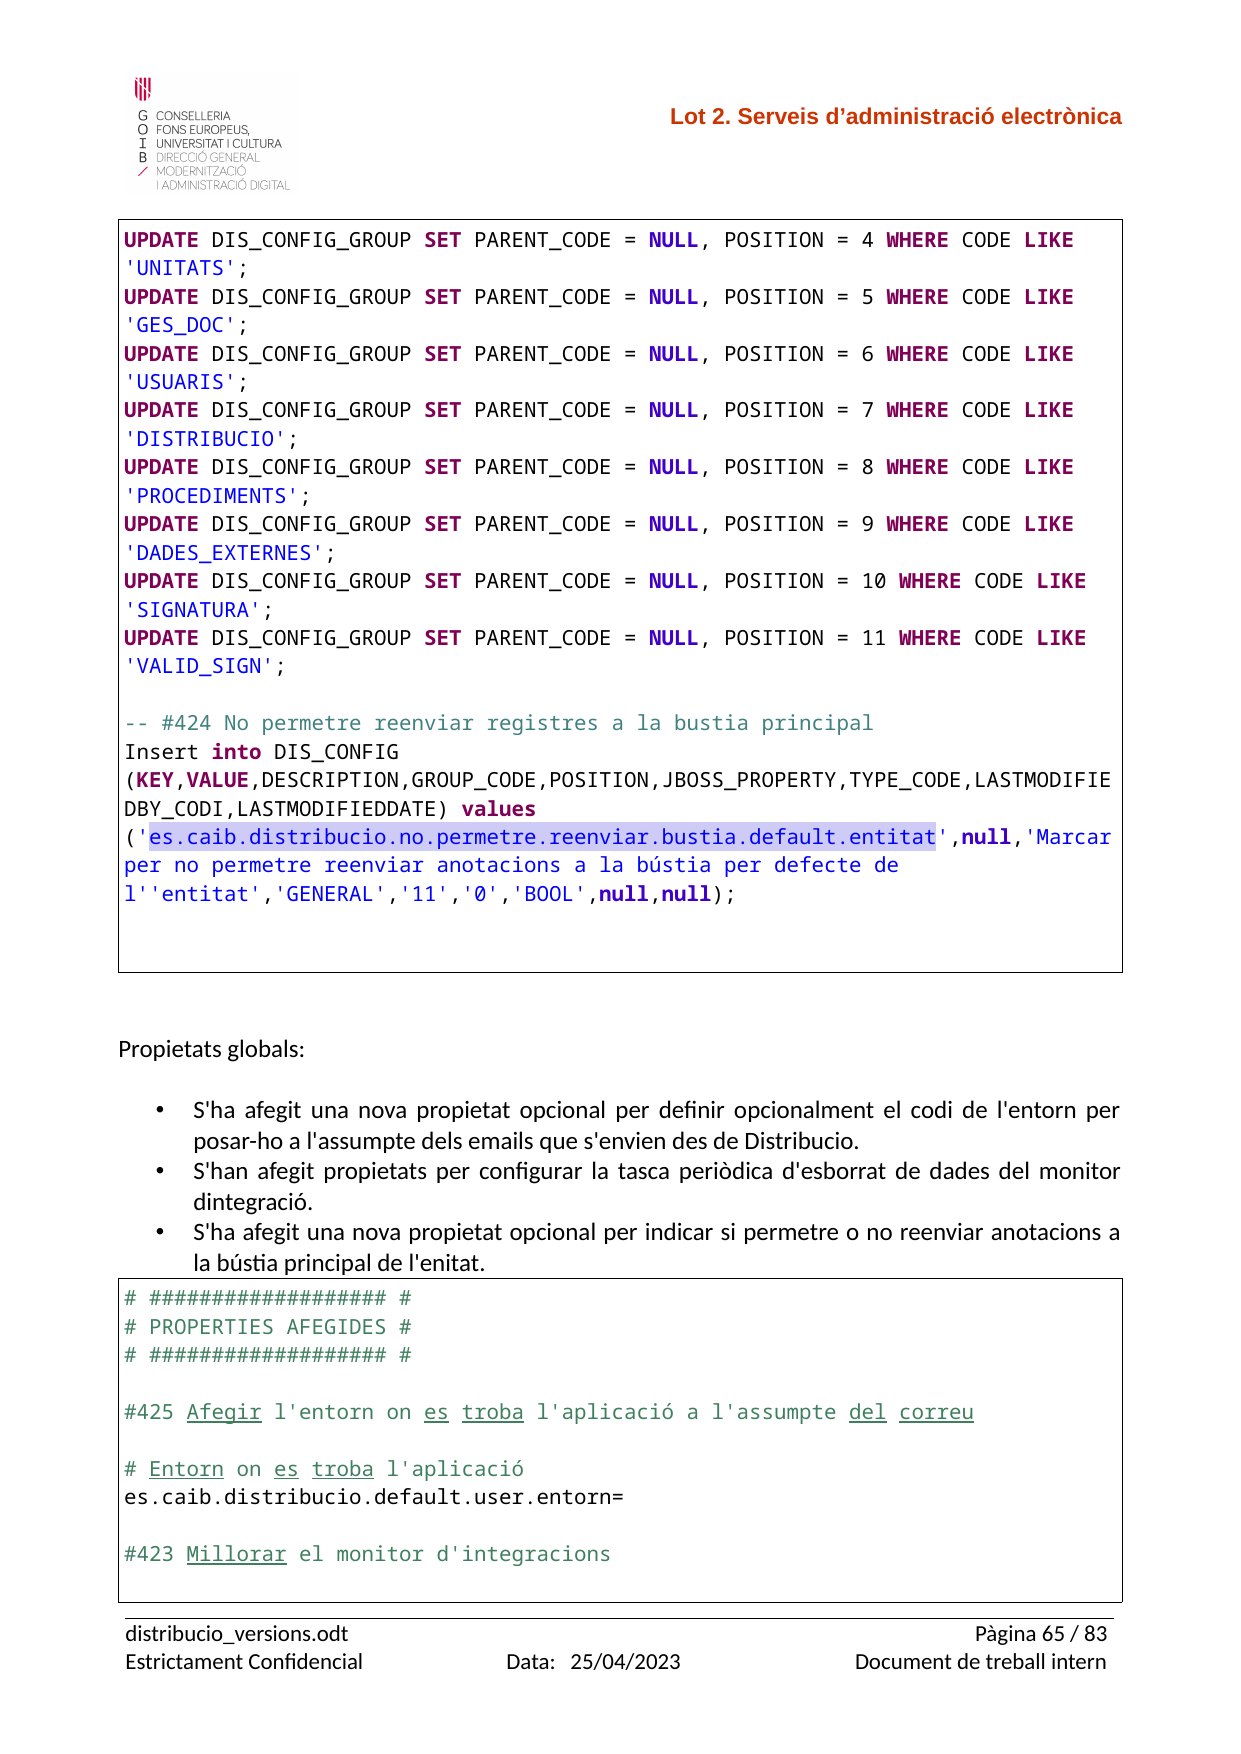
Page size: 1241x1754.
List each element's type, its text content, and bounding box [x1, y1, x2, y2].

text Propietats globals: [118, 1033, 1122, 1064]
list S'ha afegit una nova propietat opcional per indicar si permetre o no reenviar anotacions a la bústia principal de l'enitat. [156, 1216, 1122, 1277]
list S'han afegit propietats per configurar la tasca periòdica d'esborrat de dades del monitor dintegració. [156, 1155, 1122, 1216]
table_header # ################### # # PROPERTIES AFEGIDES # # ################### # #425 Afegir l'entorn on es troba l'aplicació a l'assumpte del correu # Entorn on es troba l'aplicació es.caib.distribucio.default.user.entorn= #423 Millorar el monitor d'integracions [119, 1279, 1122, 1602]
table_header UPDATE DIS_CONFIG_GROUP SET PARENT_CODE = NULL, POSITION = 4 WHERE CODE LIKE 'UNITATS'; UPDATE DIS_CONFIG_GROUP SET PARENT_CODE = NULL, POSITION = 5 WHERE CODE LIKE 'GES_DOC'; UPDATE DIS_CONFIG_GROUP SET PARENT_CODE = NULL, POSITION = 6 WHERE CODE LIKE 'USUARIS'; UPDATE DIS_CONFIG_GROUP SET PARENT_CODE = NULL, POSITION = 7 WHERE CODE LIKE 'DISTRIBUCIO'; UPDATE DIS_CONFIG_GROUP SET PARENT_CODE = NULL, POSITION = 8 WHERE CODE LIKE 'PROCEDIMENTS'; UPDATE DIS_CONFIG_GROUP SET PARENT_CODE = NULL, POSITION = 9 WHERE CODE LIKE 'DADES_EXTERNES'; UPDATE DIS_CONFIG_GROUP SET PARENT_CODE = NULL, POSITION = 10 WHERE CODE LIKE 'SIGNATURA'; UPDATE DIS_CONFIG_GROUP SET PARENT_CODE = NULL, POSITION = 11 WHERE CODE LIKE 'VALID_SIGN'; -- #424 No permetre reenviar registres a la bustia principal Insert into DIS_CONFIG (KEY,VALUE,DESCRIPTION,GROUP_CODE,POSITION,JBOSS_PROPERTY,TYPE_CODE,LASTMODIFIEDBY_CODI,LASTMODIFIEDDATE) values ('es.caib.distribucio.no.permetre.reenviar.bustia.default.entitat',null,'Marcar per no permetre reenviar anotacions a la bústia per defecte de l''entitat','GENERAL','11','0','BOOL',null,null); [119, 220, 1122, 972]
picture [126, 70, 299, 197]
list S'ha afegit una nova propietat opcional per definir opcionalment el codi de l'entorn per posar-ho a l'assumpte dels emails que s'envien des de Distribucio. [156, 1094, 1122, 1155]
